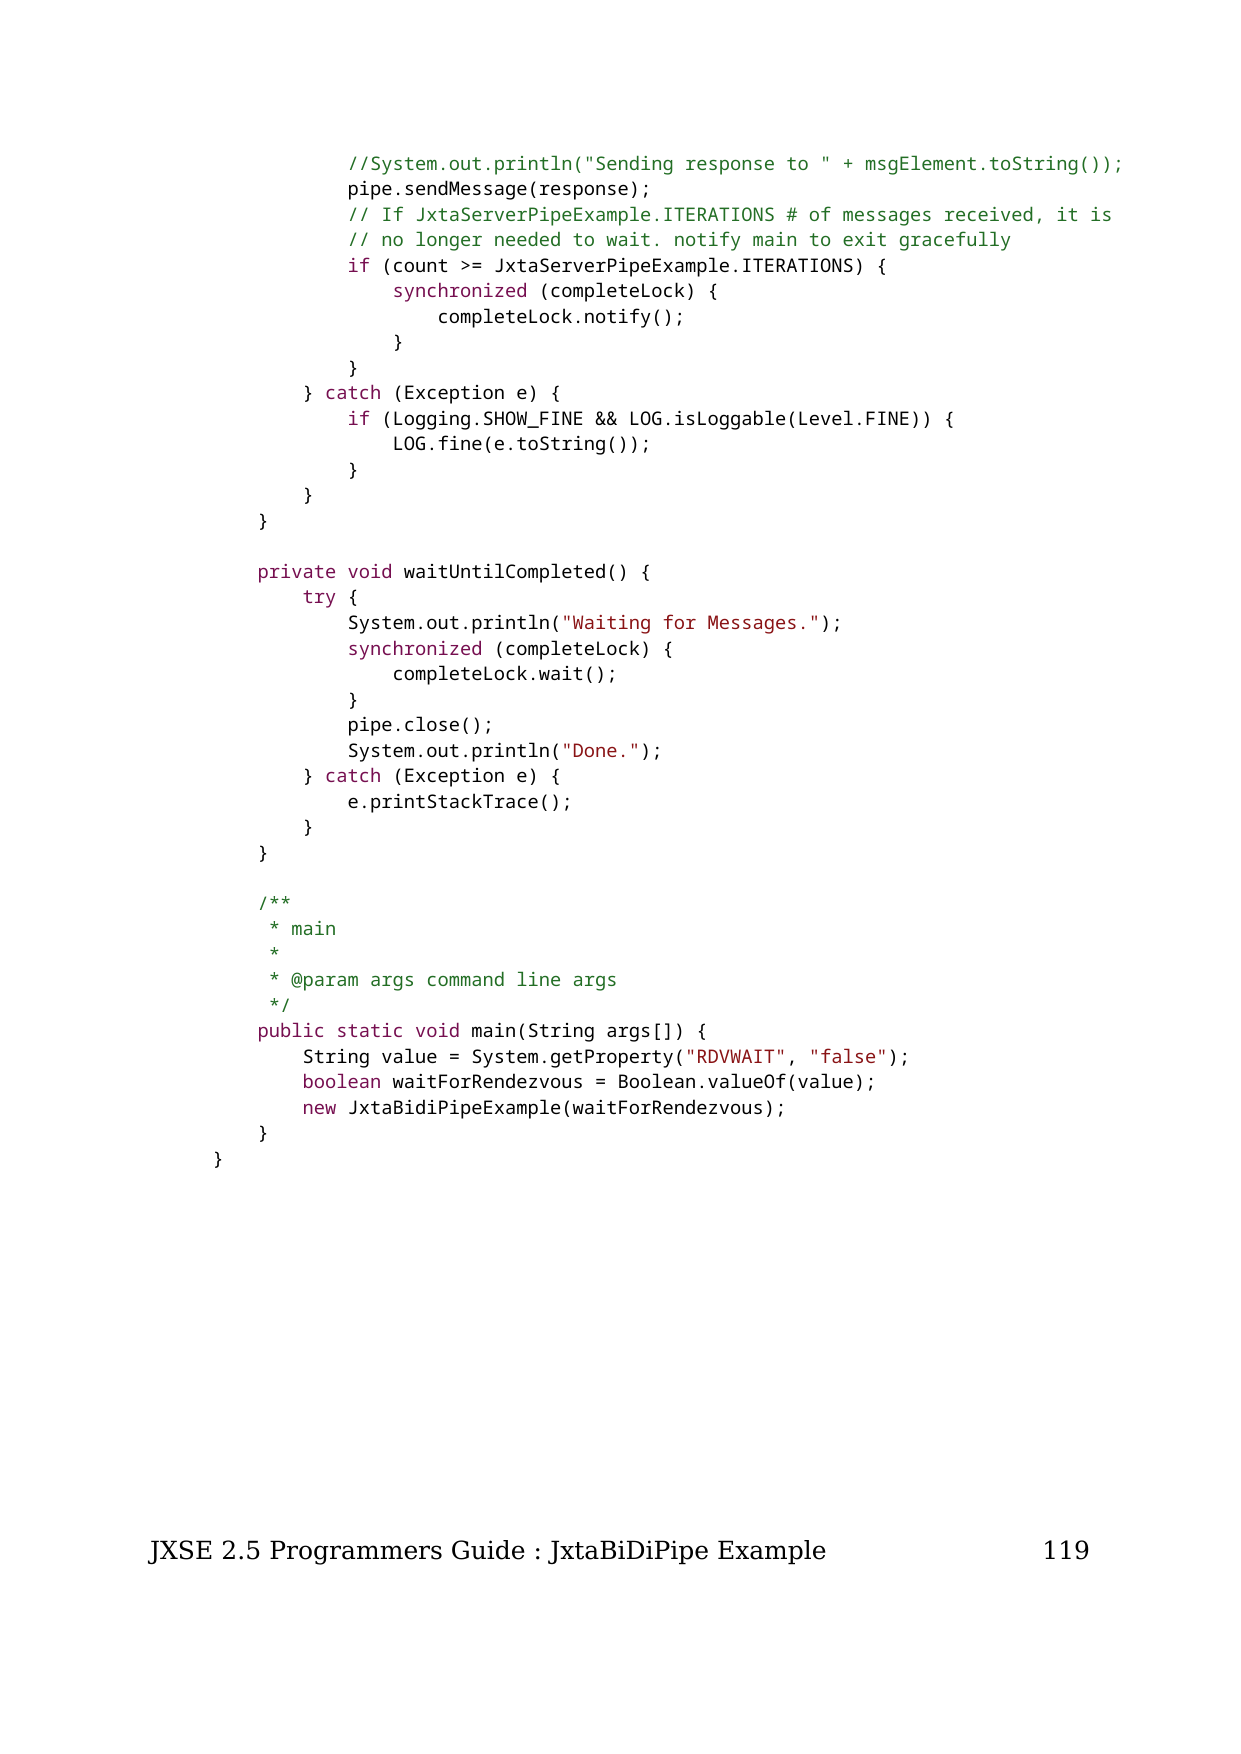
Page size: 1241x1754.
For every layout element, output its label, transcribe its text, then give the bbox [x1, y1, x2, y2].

text } [212, 1120, 1240, 1145]
text new JxtaBidiPipeExample(waitForRendezvous); [212, 1094, 1240, 1120]
text } [212, 354, 1240, 380]
text pipe.sendMessage(response); [212, 176, 1240, 201]
text } [212, 839, 1240, 864]
text LOG.fine(e.toString()); [212, 431, 1240, 456]
text } [212, 507, 1240, 533]
text try { [212, 584, 1240, 609]
text * @param args command line args [212, 967, 1240, 992]
text } catch (Exception e) { [212, 762, 1240, 788]
text completeLock.wait(); [212, 660, 1240, 686]
text /** [212, 890, 1240, 916]
text // If JxtaServerPipeExample.ITERATIONS # of messages received, it is [212, 201, 1240, 227]
text } [212, 1145, 1240, 1171]
text completeLock.notify(); [212, 303, 1240, 329]
text } [212, 813, 1240, 839]
text } [212, 686, 1240, 711]
text //System.out.println("Sending response to " + msgElement.toString()); [212, 150, 1240, 176]
text public static void main(String args[]) { [212, 1018, 1240, 1043]
text * [212, 941, 1240, 967]
text boolean waitForRendezvous = Boolean.valueOf(value); [212, 1069, 1240, 1094]
text */ [212, 992, 1240, 1018]
text } [212, 456, 1240, 482]
text } [212, 482, 1240, 507]
text if (Logging.SHOW_FINE && LOG.isLoggable(Level.FINE)) { [212, 405, 1240, 431]
text e.printStackTrace(); [212, 788, 1240, 813]
text private void waitUntilCompleted() { [212, 558, 1240, 584]
text synchronized (completeLock) { [212, 278, 1240, 303]
text synchronized (completeLock) { [212, 635, 1240, 660]
text if (count >= JxtaServerPipeExample.ITERATIONS) { [212, 252, 1240, 278]
text } catch (Exception e) { [212, 380, 1240, 405]
text System.out.println("Done."); [212, 737, 1240, 762]
text * main [212, 916, 1240, 941]
text // no longer needed to wait. notify main to exit gracefully [212, 227, 1240, 252]
text String value = System.getProperty("RDVWAIT", "false"); [212, 1043, 1240, 1069]
text } [212, 329, 1240, 354]
text pipe.close(); [212, 711, 1240, 737]
text System.out.println("Waiting for Messages."); [212, 609, 1240, 635]
